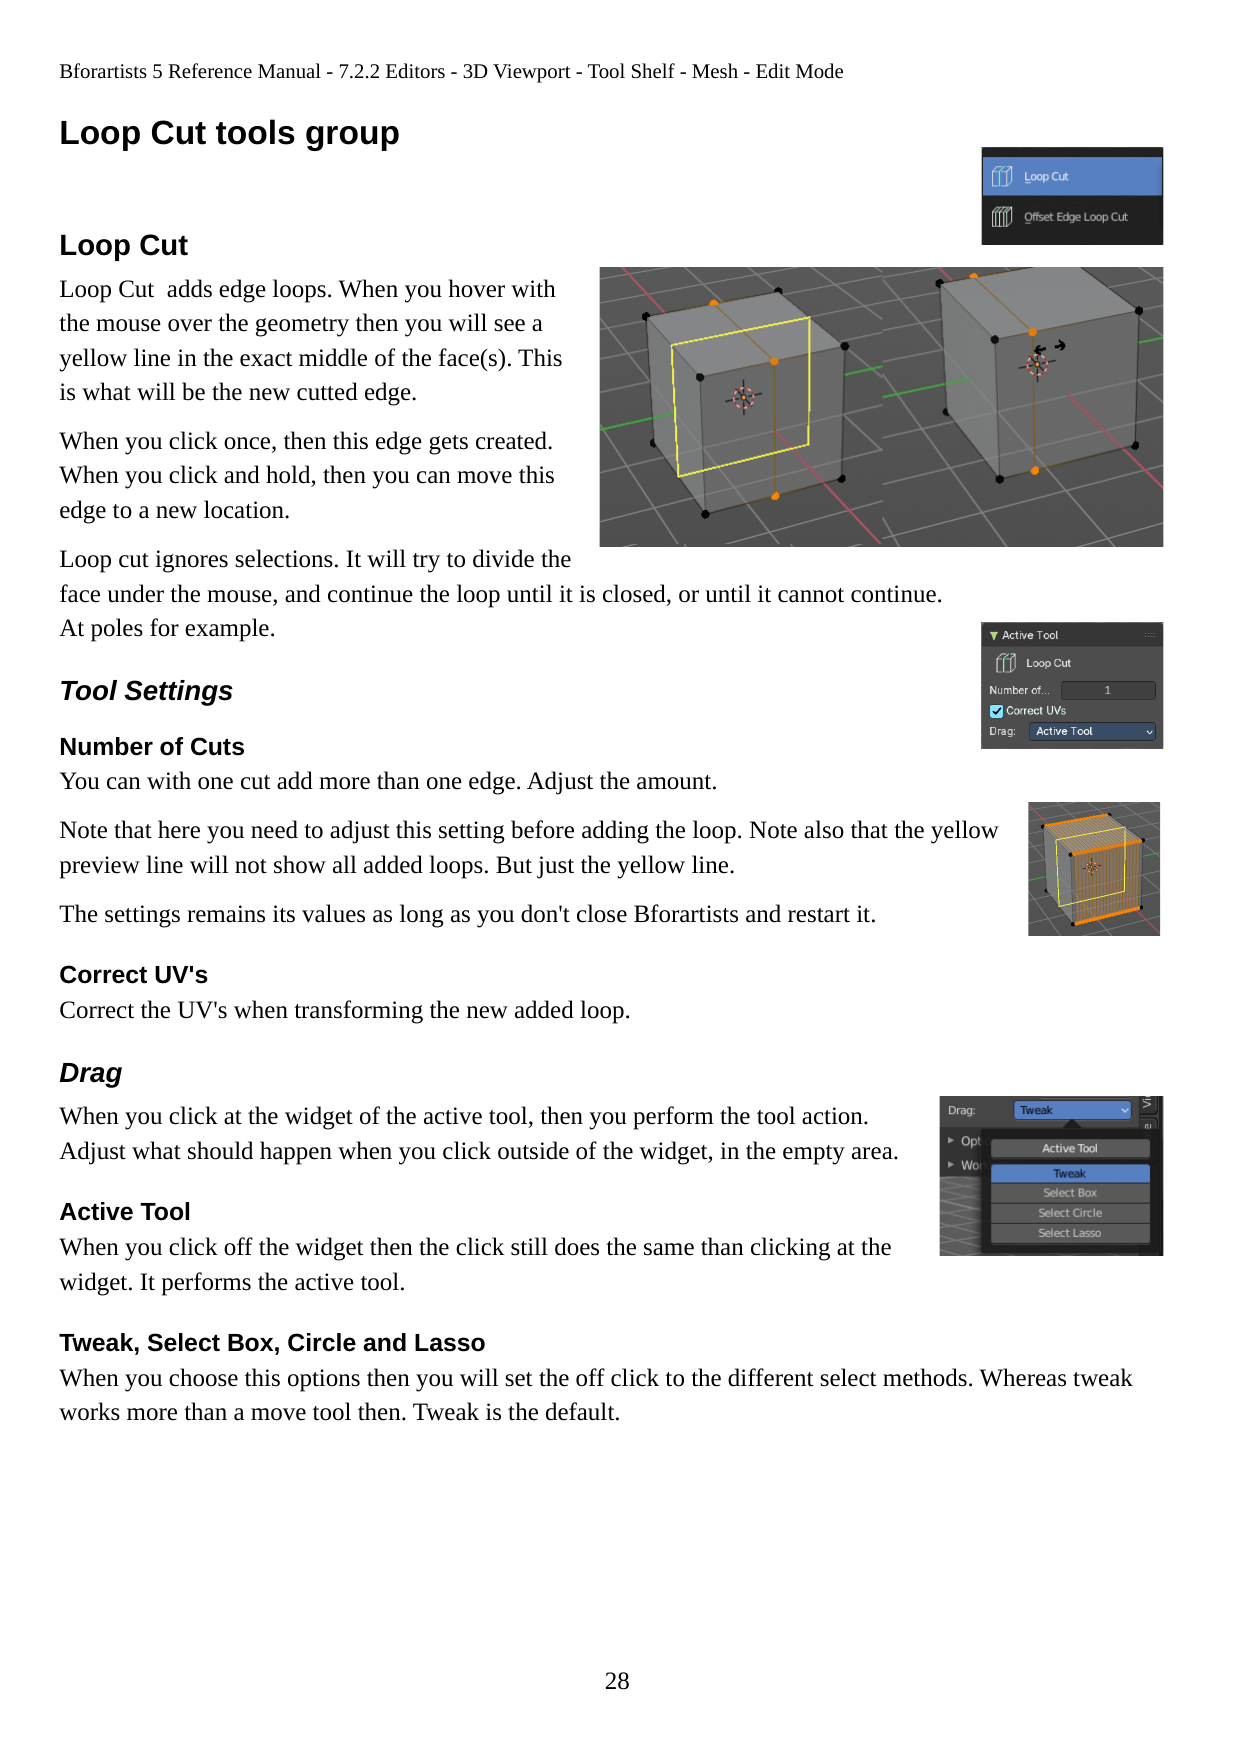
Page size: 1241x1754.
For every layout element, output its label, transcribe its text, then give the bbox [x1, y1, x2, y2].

text Loop Cut adds edge loops. When you hover with the mouse over the geometry then you will see a yellow line in the exact middle of the face(s). This is what will be the new cutted edge. [59, 274, 599, 406]
subtitle Tool Settings [59, 675, 981, 707]
subtitle Tweak, Select Box, Circle and Lasso [59, 1328, 1181, 1357]
picture [981, 147, 1164, 245]
subtitle Active Tool [59, 1197, 939, 1226]
text When you choose this options then you will set the off click to the different select methods. Whereas tweak works more than a move tool then. Tweak is the default. [59, 1363, 1181, 1426]
text Loop cut ignores selections. It will try to divide the face under the mouse, and continue the loop until it is closed, or until it cannot continue. At poles for example. [59, 544, 1181, 642]
text You can with one cut add more than one edge. Adjust the amount. [59, 766, 1181, 795]
picture [1028, 802, 1161, 936]
picture [939, 1096, 1164, 1256]
picture [981, 622, 1164, 749]
subtitle Drag [59, 1057, 1181, 1089]
text When you click off the widget then the click still does the same than clicking at the widget. It performs the active tool. [59, 1232, 1181, 1295]
text When you click at the widget of the active tool, then you perform the tool action. Adjust what should happen when you click outside of the widget, in the empty area. [59, 1101, 939, 1164]
text The settings remains its values as long as you don't close Bforartists and restart it. [59, 899, 1028, 928]
text Correct the UV's when transforming the new added loop. [59, 995, 1181, 1024]
subtitle Correct UV's [59, 961, 1181, 989]
text Note that here you need to adjust this setting before adding the loop. Note also that the yellow preview line will not show all added loops. But just the yellow line. [59, 815, 1028, 879]
subtitle [1164, 675, 1181, 707]
picture [599, 267, 1164, 547]
text When you click once, then this edge gets created. When you click and hold, then you can move this edge to a new location. [59, 426, 599, 524]
subtitle [1164, 1197, 1181, 1226]
subtitle Loop Cut [59, 227, 1181, 261]
subtitle Number of Cuts [59, 732, 1181, 760]
subtitle Loop Cut tools group [59, 113, 1181, 151]
